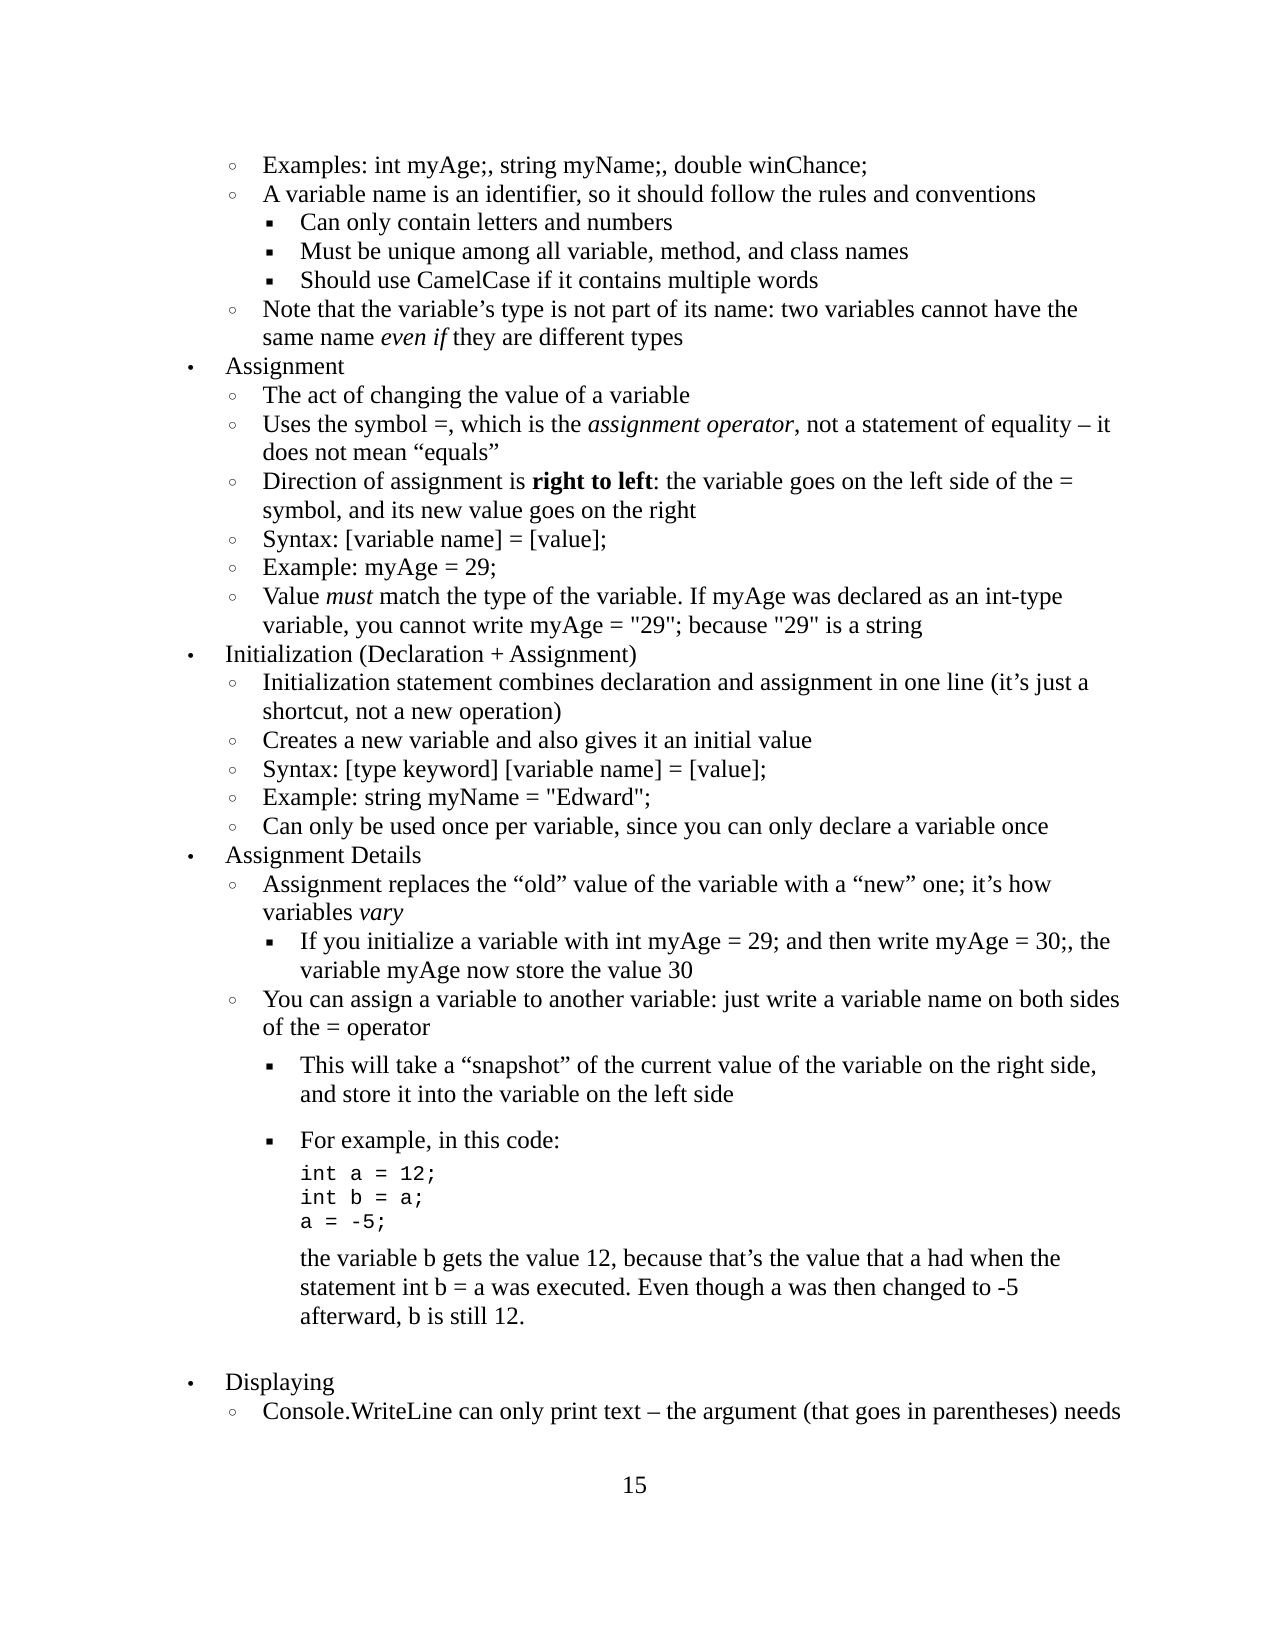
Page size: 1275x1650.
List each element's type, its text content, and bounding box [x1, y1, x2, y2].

list Value must match the type of the variable. If myAge was declared as an int-type variable, you cannot write myAge = "29"; because "29" is a string [225, 581, 1125, 639]
list Syntax: [variable name] = [value]; [225, 524, 1125, 552]
list Console.WriteLine can only print text – the argument (that goes in parentheses) needs [225, 1396, 1125, 1425]
list Example: myAge = 29; [225, 552, 1125, 581]
list Example: string myName = "Edward"; [225, 782, 1125, 811]
list Examples: int myAge;, string myName;, double winChance; [225, 150, 1125, 179]
list Assignment [187, 351, 1125, 380]
list A variable name is an identifier, so it should follow the rules and conventions [225, 179, 1125, 207]
list Assignment Details [187, 840, 1125, 869]
list the variable b gets the value 12, because that’s the value that a had when the statement int b = a was executed. Even though a was then changed to -5 afterward, b is still 12. [262, 1243, 1125, 1358]
list Assignment replaces the “old” value of the variable with a “new” one; it’s how variables vary [225, 869, 1125, 926]
list Displaying [187, 1367, 1125, 1396]
list For example, in this code: [262, 1126, 1125, 1154]
list If you initialize a variable with int myAge = 29; and then write myAge = 30;, the variable myAge now store the value 30 [262, 926, 1125, 984]
list Initialization (Declaration + Assignment) [187, 639, 1125, 667]
list Must be unique among all variable, method, and class names [262, 236, 1125, 265]
list Can only be used once per variable, since you can only declare a variable once [225, 811, 1125, 840]
list Uses the symbol =, which is the assignment operator, not a statement of equality – it does not mean “equals” [225, 409, 1125, 466]
list Can only contain letters and numbers [262, 207, 1125, 236]
list You can assign a variable to another variable: just write a variable name on both sides of the = operator [225, 984, 1125, 1041]
list Creates a new variable and also gives it an initial value [225, 725, 1125, 754]
list Note that the variable’s type is not part of its name: two variables cannot have the same name even if they are different types [225, 294, 1125, 351]
list int b = a; [262, 1187, 1125, 1211]
list Should use CamelCase if it contains multiple words [262, 265, 1125, 294]
list a = -5; [262, 1211, 1125, 1234]
list int a = 12; [262, 1163, 1125, 1187]
list Direction of assignment is right to left: the variable goes on the left side of the = symbol, and its new value goes on the right [225, 466, 1125, 524]
list Initialization statement combines declaration and assignment in one line (it’s just a shortcut, not a new operation) [225, 667, 1125, 725]
list The act of changing the value of a variable [225, 380, 1125, 409]
list Syntax: [type keyword] [variable name] = [value]; [225, 754, 1125, 782]
list This will take a “snapshot” of the current value of the variable on the right side, and store it into the variable on the left side [262, 1050, 1125, 1108]
